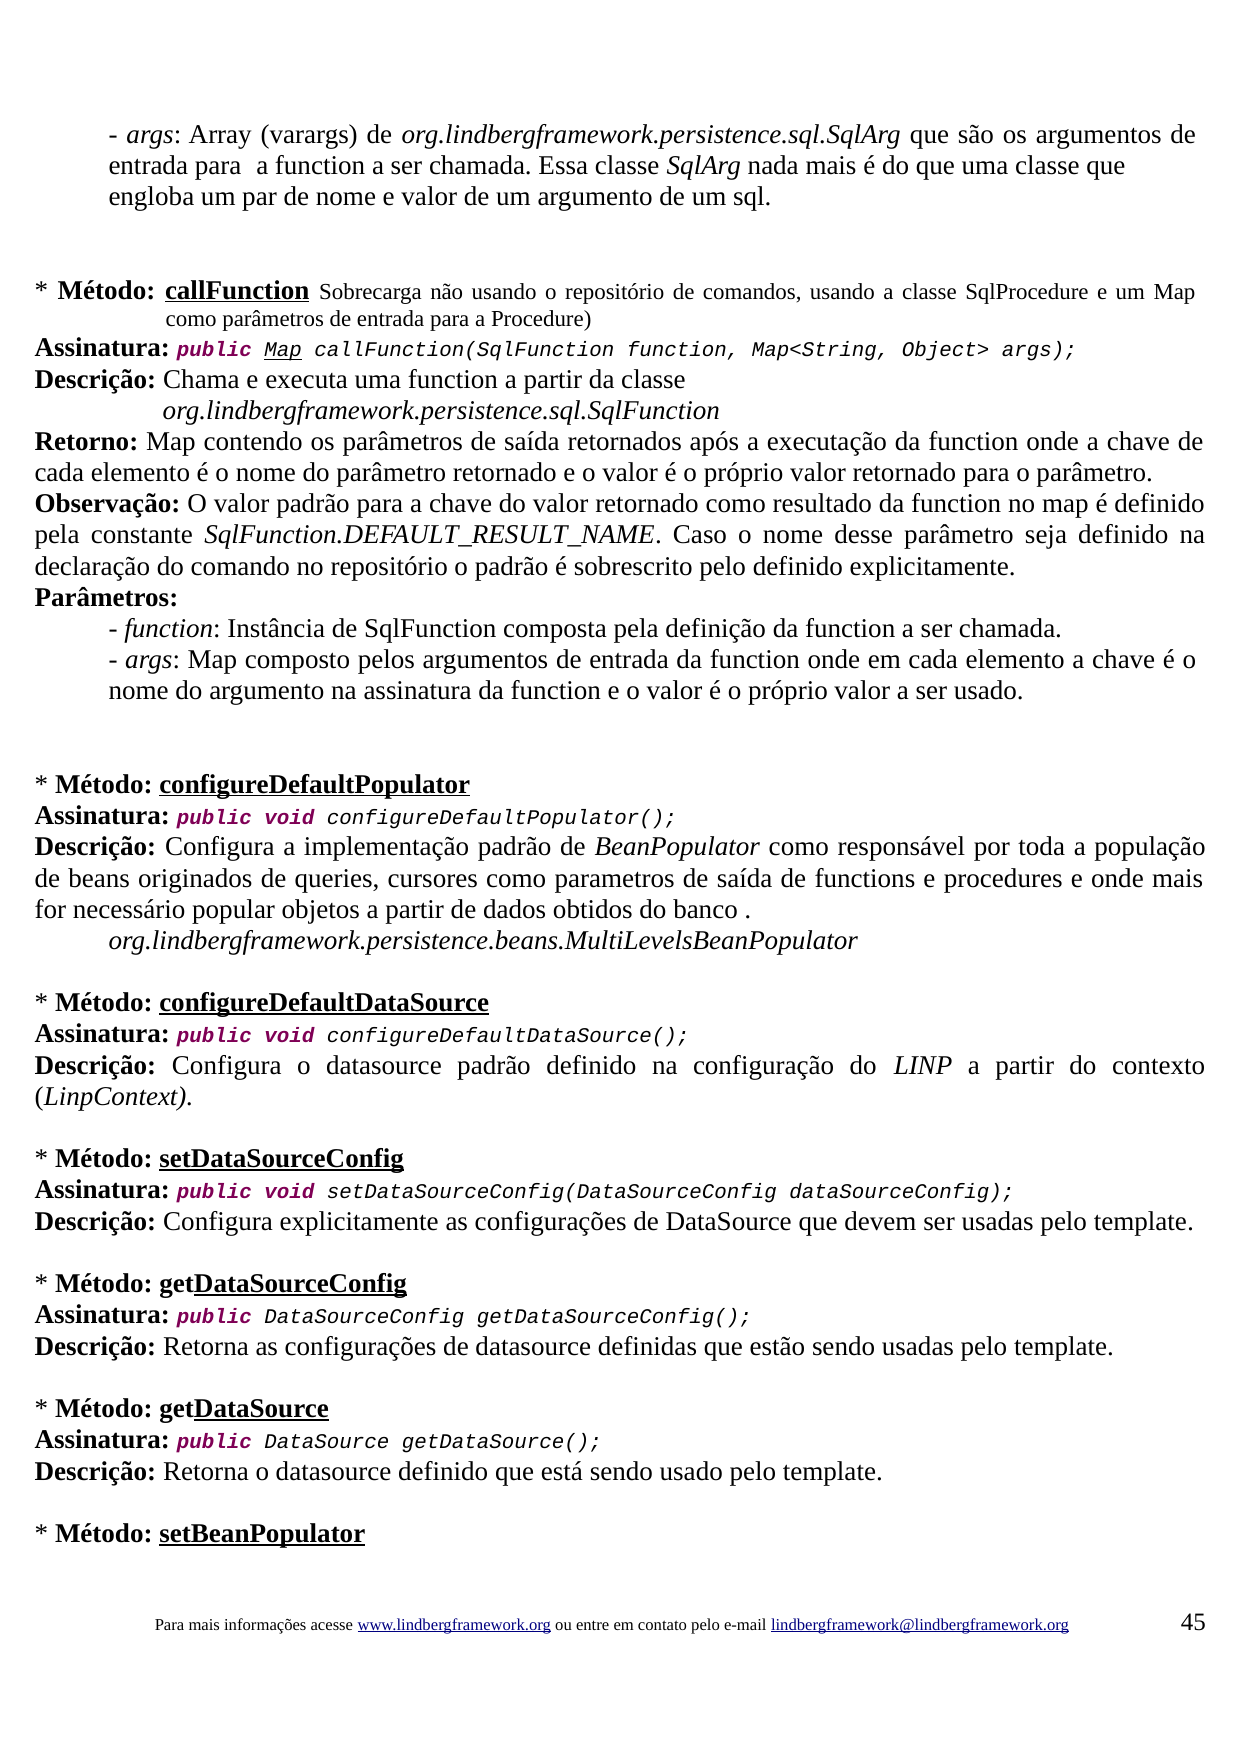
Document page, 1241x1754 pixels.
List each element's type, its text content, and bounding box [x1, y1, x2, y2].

text Assinatura: public Map callFunction(SqlFunction function, Map<String, Object> args); [34, 331, 1206, 363]
text Assinatura: public DataSourceConfig getDataSourceConfig(); [34, 1298, 1206, 1330]
text * Método: getDataSourceConfig [34, 1267, 1206, 1298]
text - function: Instância de SqlFunction composta pela definição da function a ser chamada. [34, 612, 1206, 643]
text * Método: getDataSource [34, 1392, 1206, 1423]
text * Método: configureDefaultDataSource [34, 986, 1206, 1017]
text * Método: setDataSourceConfig [34, 1142, 1206, 1173]
text Parâmetros: [34, 581, 1206, 612]
text Descrição: Chama e executa uma function a partir da classe [34, 363, 1206, 394]
text Assinatura: public void configureDefaultDataSource(); [34, 1017, 1206, 1049]
text * Método: callFunction Sobrecarga não usando o repositório de comandos, usando a classe SqlProcedure e um Map como parâmetros de entrada para a Procedure) [34, 274, 1206, 331]
text org.lindbergframework.persistence.sql.SqlFunction [34, 394, 1206, 425]
text Assinatura: public void configureDefaultPopulator(); [34, 799, 1206, 831]
text Descrição: Retorna as configurações de datasource definidas que estão sendo usadas pelo template. [34, 1330, 1206, 1361]
text Descrição: Configura o datasource padrão definido na configuração do LINP a partir do contexto (LinpContext). [34, 1049, 1206, 1111]
text Assinatura: public DataSource getDataSource(); [34, 1423, 1206, 1455]
text org.lindbergframework.persistence.beans.MultiLevelsBeanPopulator [34, 924, 1206, 955]
text Descrição: Configura a implementação padrão de BeanPopulator como responsável por toda a população de beans originados de queries, cursores como parametros de saída de functions e procedures e onde mais for necessário popular objetos a partir de dados obtidos do banco . [34, 831, 1206, 924]
text - args: Map composto pelos argumentos de entrada da function onde em cada elemento a chave é o nome do argumento na assinatura da function e o valor é o próprio valor a ser usado. [34, 643, 1206, 706]
text * Método: setBeanPopulator [34, 1517, 1206, 1548]
text - args: Array (varargs) de org.lindbergframework.persistence.sql.SqlArg que são os argumentos de entrada para a function a ser chamada. Essa classe SqlArg nada mais é do que uma classe que engloba um par de nome e valor de um argumento de um sql. [34, 118, 1206, 212]
text * Método: configureDefaultPopulator [34, 768, 1206, 799]
text Observação: O valor padrão para a chave do valor retornado como resultado da function no map é definido pela constante SqlFunction.DEFAULT_RESULT_NAME. Caso o nome desse parâmetro seja definido na declaração do comando no repositório o padrão é sobrescrito pelo definido explicitamente. [34, 487, 1206, 581]
text Retorno: Map contendo os parâmetros de saída retornados após a executação da function onde a chave de cada elemento é o nome do parâmetro retornado e o valor é o próprio valor retornado para o parâmetro. [34, 425, 1206, 487]
text Assinatura: public void setDataSourceConfig(DataSourceConfig dataSourceConfig); [34, 1173, 1206, 1205]
text Descrição: Configura explicitamente as configurações de DataSource que devem ser usadas pelo template. [34, 1205, 1206, 1236]
text Descrição: Retorna o datasource definido que está sendo usado pelo template. [34, 1455, 1206, 1486]
